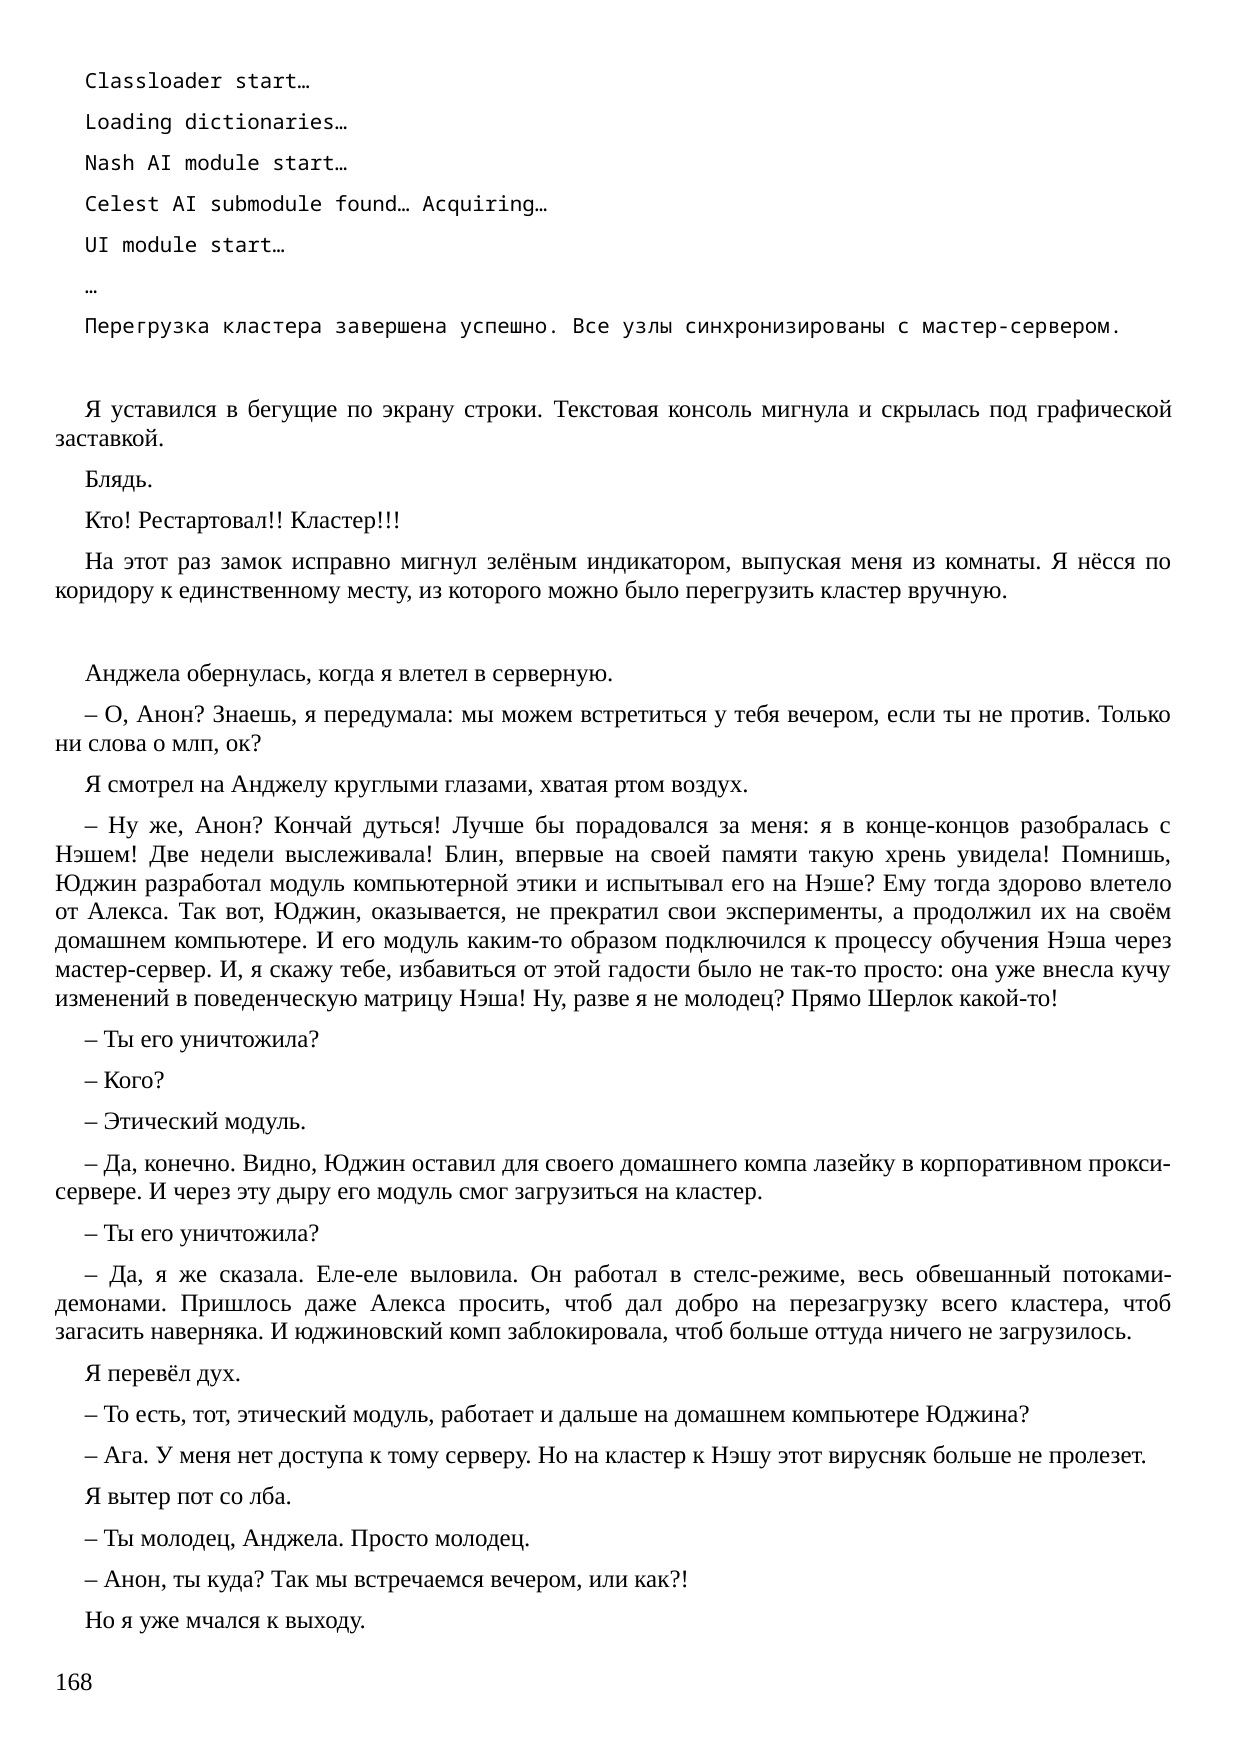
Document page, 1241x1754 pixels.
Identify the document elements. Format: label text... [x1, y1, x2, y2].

text – О, Анон? Знаешь, я передумала: мы можем встретиться у тебя вечером, если ты не против. Только ни слова о млп, ок? [55, 699, 1173, 756]
text – Кого? [55, 1065, 1173, 1094]
text Nash AI module start… [55, 148, 1173, 176]
text – Ты его уничтожила? [55, 1218, 1173, 1246]
text – Ты его уничтожила? [55, 1024, 1173, 1053]
text Я уставился в бегущие по экрану строки. Текстовая консоль мигнула и скрылась под графической заставкой. [55, 394, 1173, 451]
text Я перевёл дух. [55, 1358, 1173, 1386]
text UI module start… [55, 230, 1173, 258]
text Classloader start… [55, 66, 1173, 94]
text … [55, 271, 1173, 299]
text – То есть, тот, этический модуль, работает и дальше на домашнем компьютере Юджина? [55, 1399, 1173, 1428]
text Анджела обернулась, когда я влетел в серверную. [55, 658, 1173, 686]
text Я смотрел на Анджелу круглыми глазами, хватая ртом воздух. [55, 769, 1173, 798]
text – Да, конечно. Видно, Юджин оставил для своего домашнего компа лазейку в корпоративном прокси-сервере. И через эту дыру его модуль смог загрузиться на кластер. [55, 1148, 1173, 1205]
text На этот раз замок исправно мигнул зелёным индикатором, выпуская меня из комнаты. Я нёсся по коридору к единственному месту, из которого можно было перегрузить кластер вручную. [55, 546, 1173, 604]
text Loading dictionaries… [55, 107, 1173, 135]
text Перегрузка кластера завершена успешно. Все узлы синхронизированы с мастер-сервером. [55, 312, 1173, 340]
text – Ты молодец, Анджела. Просто молодец. [55, 1523, 1173, 1551]
text Кто! Рестартовал!! Кластер!!! [55, 505, 1173, 534]
text Я вытер пот со лба. [55, 1481, 1173, 1510]
text Блядь. [55, 464, 1173, 493]
text – Ага. У меня нет доступа к тому серверу. Но на кластер к Нэшу этот вирусняк больше не пролезет. [55, 1440, 1173, 1469]
text Но я уже мчался к выходу. [55, 1605, 1173, 1634]
text – Да, я же сказала. Еле-еле выловила. Он работал в стелс-режиме, весь обвешанный потоками-демонами. Пришлось даже Алекса просить, чтоб дал добро на перезагрузку всего кластера, чтоб загасить наверняка. И юджиновский комп заблокировала, чтоб больше оттуда ничего не загрузилось. [55, 1259, 1173, 1345]
text – Этический модуль. [55, 1106, 1173, 1135]
text – Анон, ты куда? Так мы встречаемся вечером, или как?! [55, 1564, 1173, 1593]
text – Ну же, Анон? Кончай дуться! Лучше бы порадовался за меня: я в конце-концов разобралась с Нэшем! Две недели выслеживала! Блин, впервые на своей памяти такую хрень увидела! Помнишь, Юджин разработал модуль компьютерной этики и испытывал его на Нэше? Ему тогда здорово влетело от Алекса. Так вот, Юджин, оказывается, не прекратил свои эксперименты, а продолжил их на своём домашнем компьютере. И его модуль каким-то образом подключился к процессу обучения Нэша через мастер-сервер. И, я скажу тебе, избавиться от этой гадости было не так-то просто: она уже внесла кучу изменений в поведенческую матрицу Нэша! Ну, разве я не молодец? Прямо Шерлок какой-то! [55, 810, 1173, 1011]
text Celest AI submodule found… Acquiring… [55, 189, 1173, 217]
